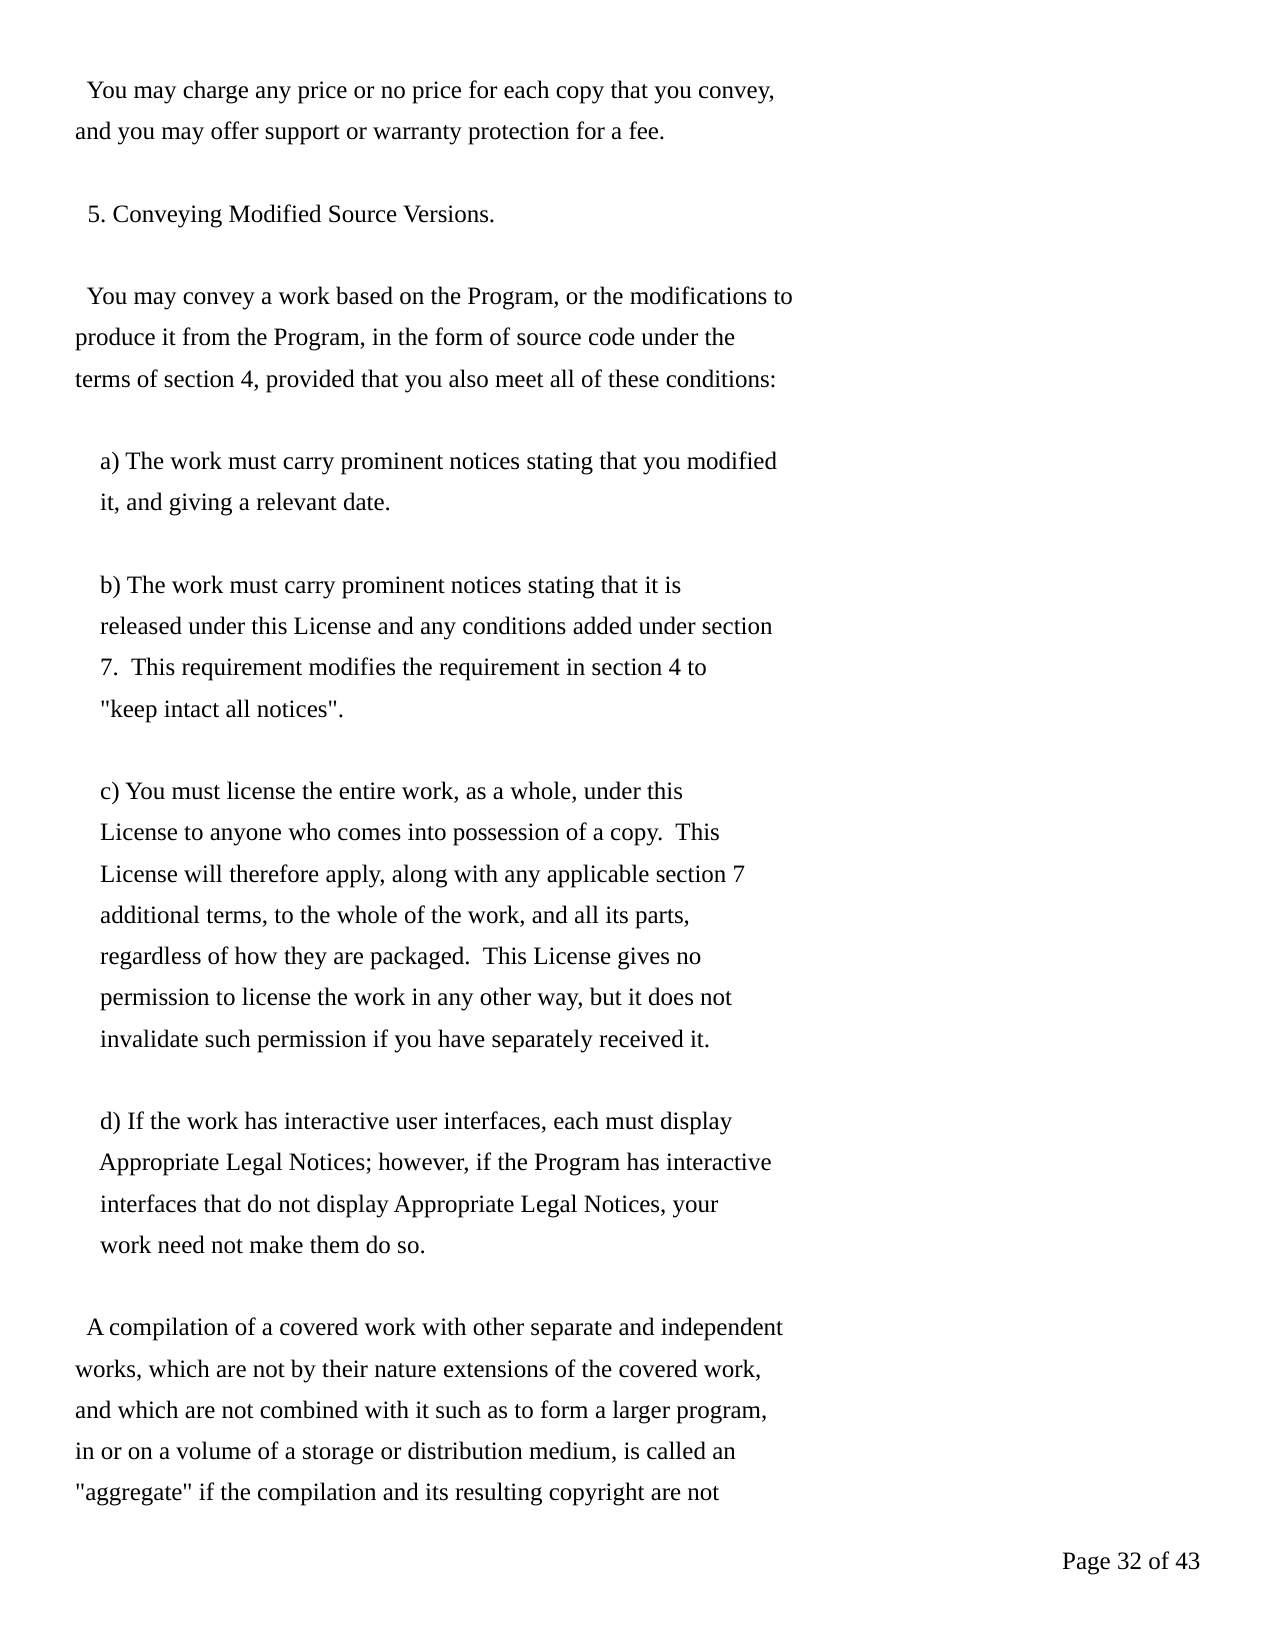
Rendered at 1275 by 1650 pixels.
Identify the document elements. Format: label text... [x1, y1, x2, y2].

text and you may offer support or warranty protection for a fee. [75, 116, 1200, 145]
text released under this License and any conditions added under section [75, 611, 1200, 640]
text additional terms, to the whole of the work, and all its parts, [75, 900, 1200, 929]
text produce it from the Program, in the form of source code under the [75, 322, 1200, 351]
text b) The work must carry prominent notices stating that it is [75, 570, 1200, 599]
text it, and giving a relevant date. [75, 487, 1200, 516]
text License will therefore apply, along with any applicable section 7 [75, 859, 1200, 887]
text in or on a volume of a storage or distribution medium, is called an [75, 1436, 1200, 1465]
text regardless of how they are packaged. This License gives no [75, 941, 1200, 970]
text a) The work must carry prominent notices stating that you modified [75, 446, 1200, 475]
text interfaces that do not display Appropriate Legal Notices, your [75, 1189, 1200, 1217]
text 7. This requirement modifies the requirement in section 4 to [75, 652, 1200, 681]
text A compilation of a covered work with other separate and independent [75, 1312, 1200, 1341]
text c) You must license the entire work, as a whole, under this [75, 776, 1200, 805]
text Appropriate Legal Notices; however, if the Program has interactive [75, 1147, 1200, 1176]
text work need not make them do so. [75, 1230, 1200, 1259]
text works, which are not by their nature extensions of the covered work, [75, 1354, 1200, 1382]
text d) If the work has interactive user interfaces, each must display [75, 1106, 1200, 1135]
text You may charge any price or no price for each copy that you convey, [75, 75, 1200, 104]
text License to anyone who comes into possession of a copy. This [75, 817, 1200, 846]
text "keep intact all notices". [75, 694, 1200, 722]
text You may convey a work based on the Program, or the modifications to [75, 281, 1200, 310]
text and which are not combined with it such as to form a larger program, [75, 1395, 1200, 1424]
text "aggregate" if the compilation and its resulting copyright are not [75, 1477, 1200, 1506]
text 5. Conveying Modified Source Versions. [75, 199, 1200, 227]
text permission to license the work in any other way, but it does not [75, 982, 1200, 1011]
text invalidate such permission if you have separately received it. [75, 1024, 1200, 1052]
text terms of section 4, provided that you also meet all of these conditions: [75, 364, 1200, 392]
